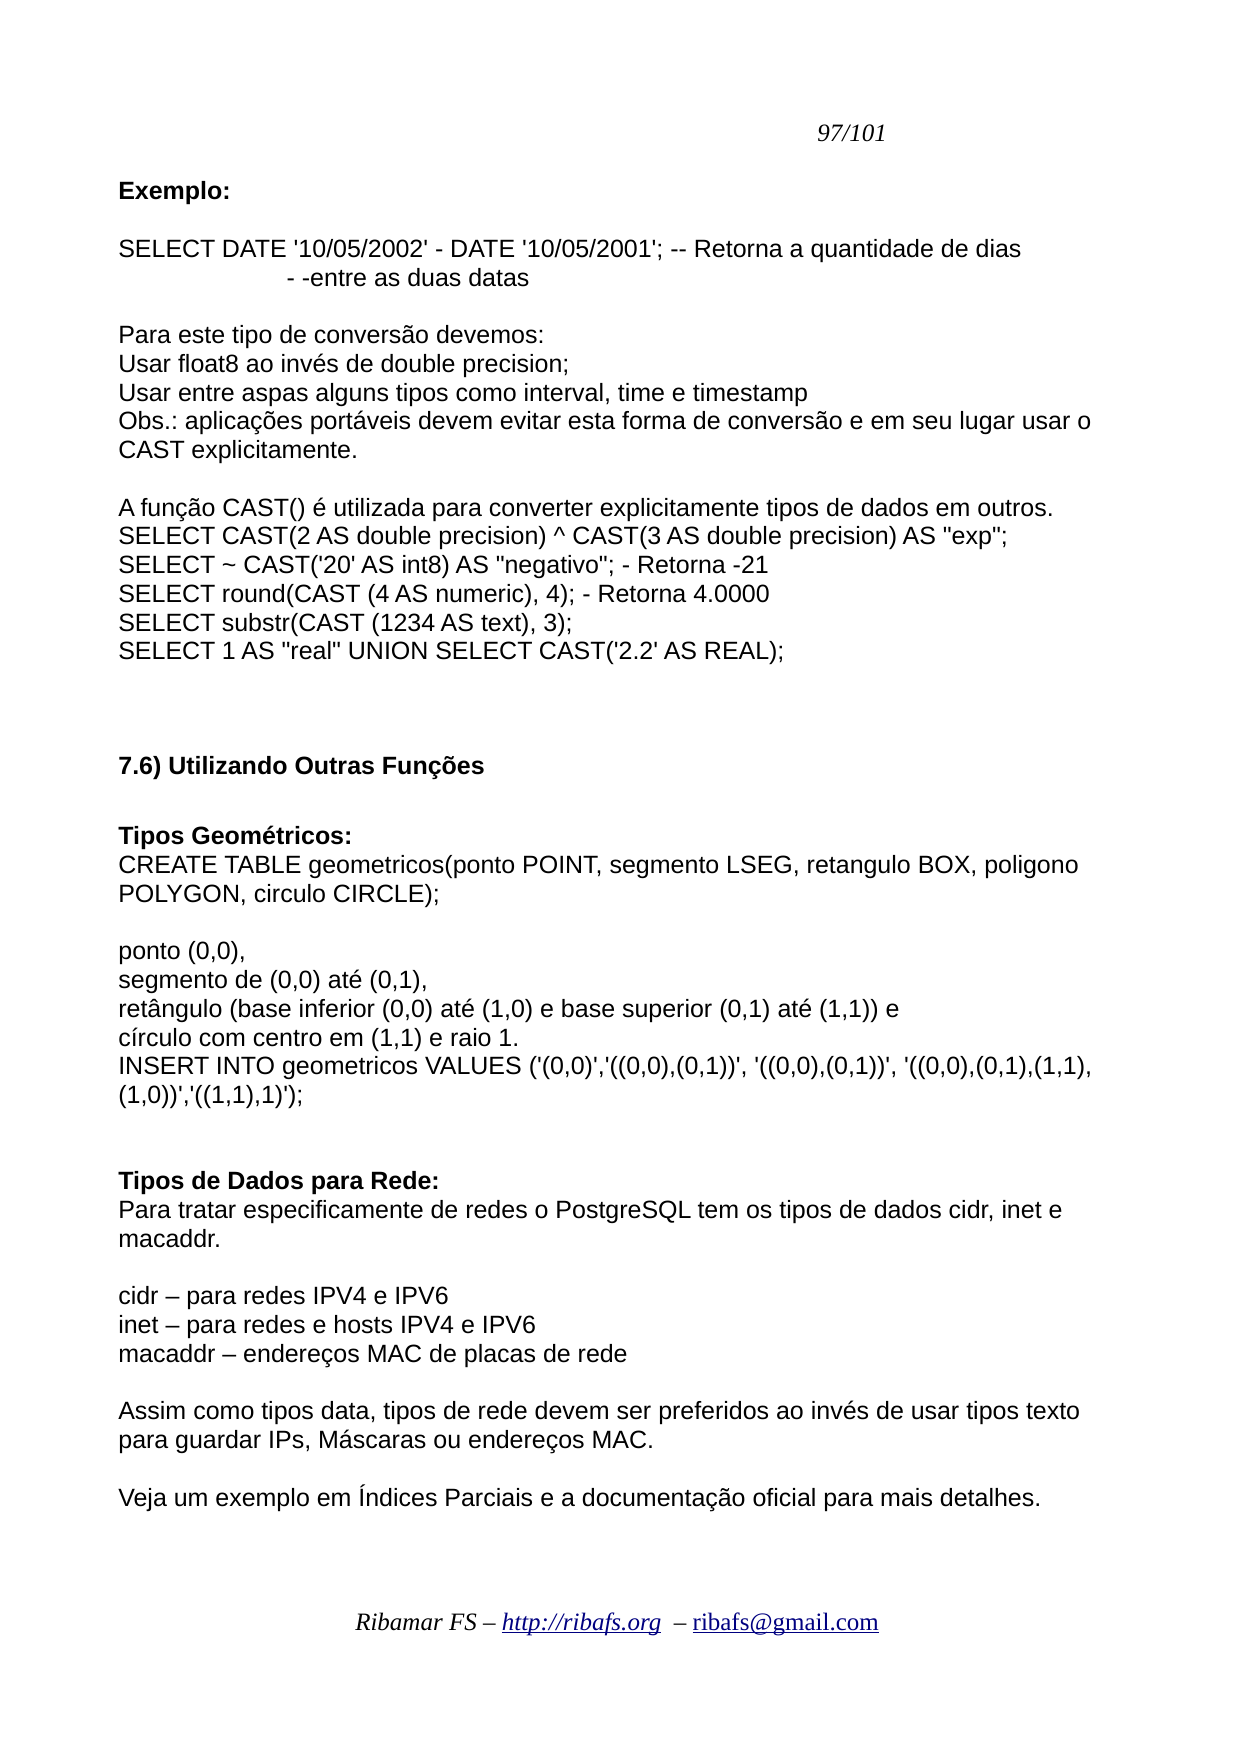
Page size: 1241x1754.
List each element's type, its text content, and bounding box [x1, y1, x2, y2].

text SELECT substr(CAST (1234 AS text), 3); [118, 608, 1122, 636]
text círculo com centro em (1,1) e raio 1. [118, 1023, 1122, 1051]
text Para este tipo de conversão devemos: [118, 320, 1122, 349]
text Exemplo: [118, 176, 1122, 205]
text cidr – para redes IPV4 e IPV6 [118, 1281, 1122, 1310]
text Para tratar especificamente de redes o PostgreSQL tem os tipos de dados cidr, inet e macaddr. [118, 1195, 1122, 1253]
text Obs.: aplicações portáveis devem evitar esta forma de conversão e em seu lugar usar o CAST explicitamente. [118, 406, 1122, 464]
text SELECT round(CAST (4 AS numeric), 4); - Retorna 4.0000 [118, 579, 1122, 608]
text Tipos Geométricos: [118, 821, 1122, 850]
text Assim como tipos data, tipos de rede devem ser preferidos ao invés de usar tipos texto para guardar IPs, Máscaras ou endereços MAC. [118, 1396, 1122, 1454]
text macaddr – endereços MAC de placas de rede [118, 1339, 1122, 1368]
text Tipos de Dados para Rede: [118, 1166, 1122, 1195]
text Usar float8 ao invés de double precision; [118, 349, 1122, 378]
text Usar entre aspas alguns tipos como interval, time e timestamp [118, 378, 1122, 406]
text CREATE TABLE geometricos(ponto POINT, segmento LSEG, retangulo BOX, poligono POLYGON, circulo CIRCLE); [118, 850, 1122, 908]
text segmento de (0,0) até (0,1), [118, 965, 1122, 994]
text retângulo (base inferior (0,0) até (1,0) e base superior (0,1) até (1,1)) e [118, 994, 1122, 1023]
text 7.6) Utilizando Outras Funções [118, 751, 1122, 780]
text SELECT DATE '10/05/2002' - DATE '10/05/2001'; -- Retorna a quantidade de dias - -entre as duas datas [118, 234, 1122, 291]
text A função CAST() é utilizada para converter explicitamente tipos de dados em outros. [118, 493, 1122, 521]
text SELECT CAST(2 AS double precision) ^ CAST(3 AS double precision) AS "exp"; [118, 521, 1122, 550]
text inet – para redes e hosts IPV4 e IPV6 [118, 1310, 1122, 1339]
text SELECT 1 AS "real" UNION SELECT CAST('2.2' AS REAL); [118, 636, 1122, 665]
text Veja um exemplo em Índices Parciais e a documentação oficial para mais detalhes. [118, 1483, 1122, 1511]
text INSERT INTO geometricos VALUES ('(0,0)','((0,0),(0,1))', '((0,0),(0,1))', '((0,0),(0,1),(1,1),(1,0))','((1,1),1)'); [118, 1051, 1122, 1109]
text SELECT ~ CAST('20' AS int8) AS "negativo"; - Retorna -21 [118, 550, 1122, 579]
text ponto (0,0), [118, 936, 1122, 965]
